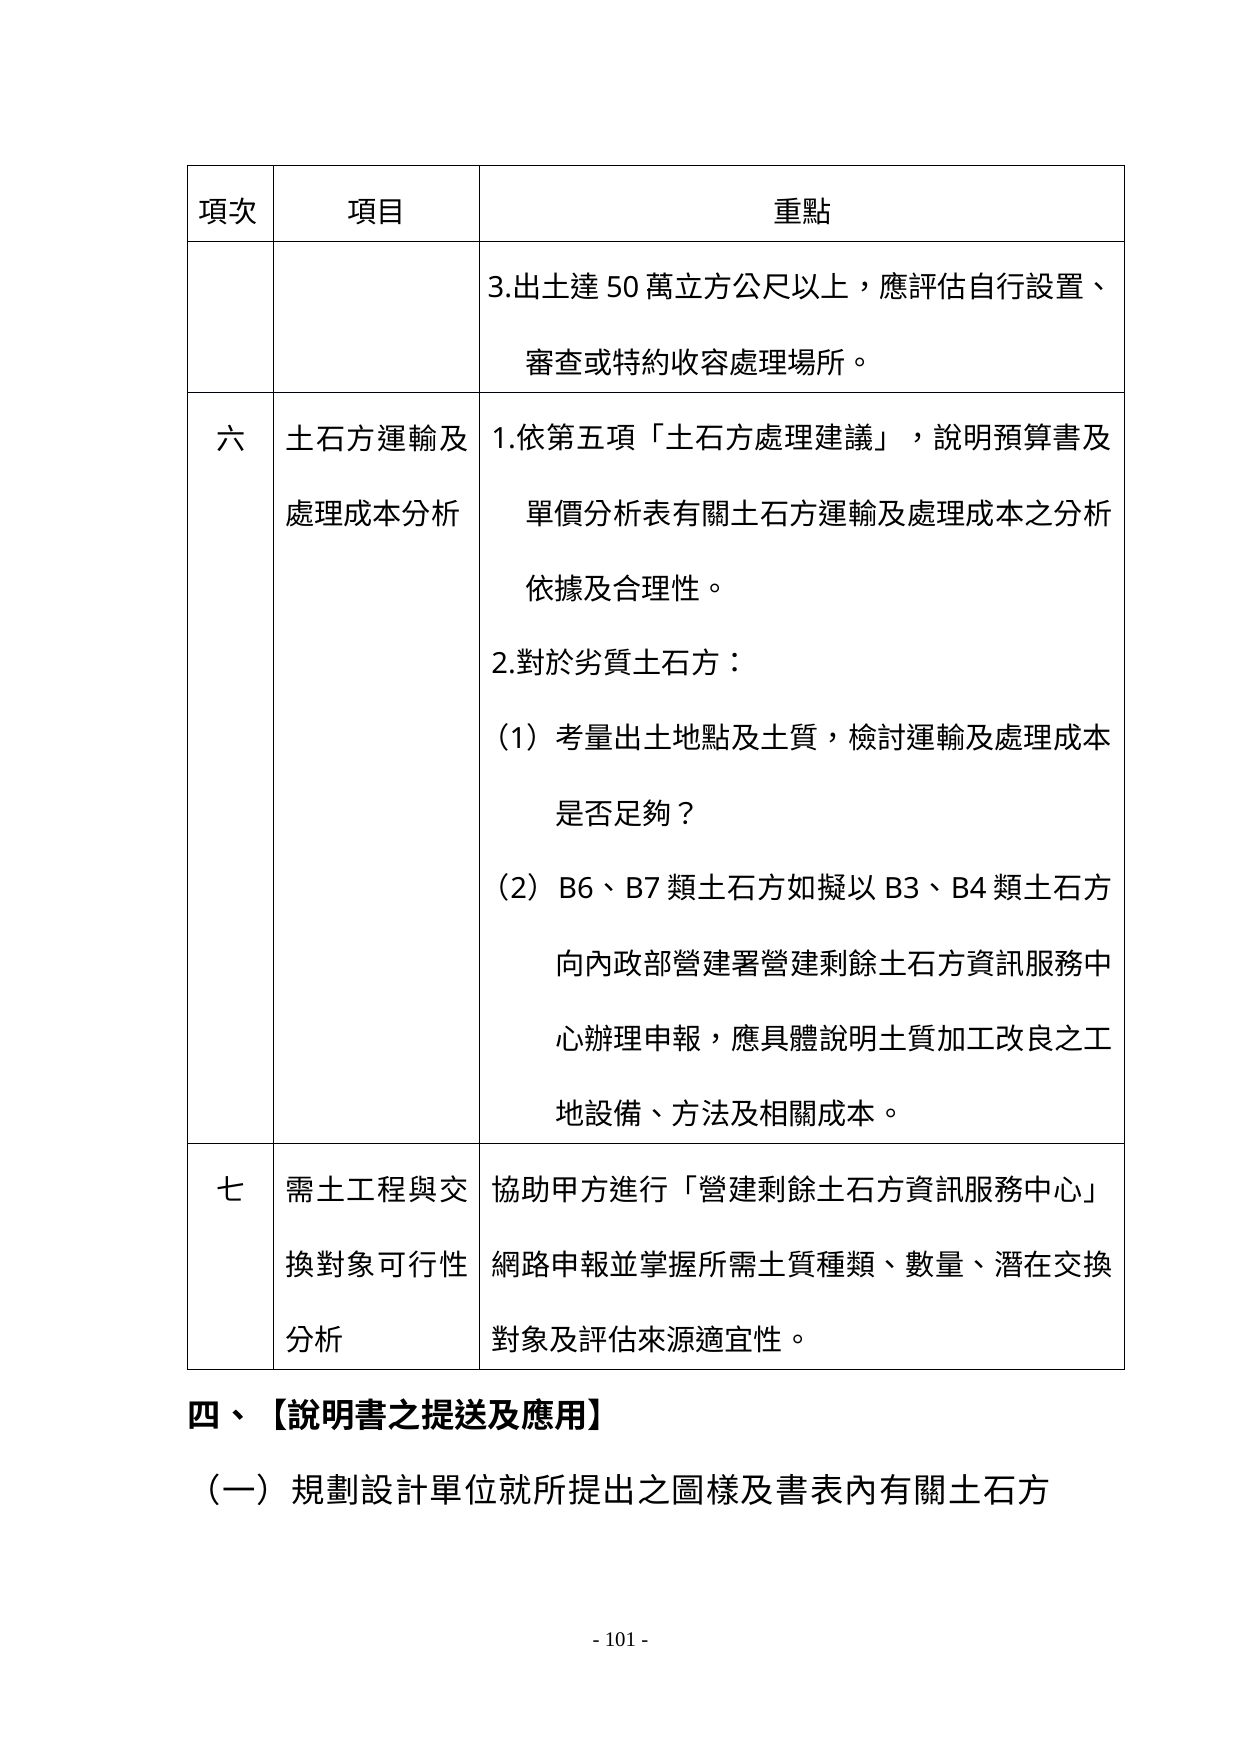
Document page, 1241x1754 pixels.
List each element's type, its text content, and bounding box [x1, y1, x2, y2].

text （一）規劃設計單位就所提出之圖樣及書表內有關土石方 [187, 1445, 1053, 1520]
table_cell 3.出土達50萬立方公尺以上，應評估自行設置、審查或特約收容處理場所。 [480, 242, 1124, 392]
table_cell 協助甲方進行「營建剩餘土石方資訊服務中心」網路申報並掌握所需土質種類、數量、潛在交換對象及評估來源適宜性。 [480, 1144, 1124, 1369]
table_cell 需土工程與交換對象可行性分析 [274, 1144, 479, 1369]
table_cell 1.依第五項「土石方處理建議」，說明預算書及單價分析表有關土石方運輸及處理成本之分析依據及合理性。 2.對於劣質土石方： （1）考量出土地點及土質，檢討運輸及處理成本是否足夠？ （2）B6、B7類土石方如擬以B3、B4類土石方向內政部營建署營建剩餘土石方資訊服務中心辦理申報，應具體說明土質加工改良之工地設備、方法及相關成本。 [480, 393, 1124, 1143]
table_header 重點 [480, 166, 1124, 241]
table_cell [274, 242, 479, 392]
table_cell [188, 242, 273, 392]
table_header 項次 [188, 166, 273, 241]
text 四、【說明書之提送及應用】 [187, 1370, 1053, 1445]
table_cell 七 [188, 1144, 273, 1369]
table_cell 土石方運輸及處理成本分析 [274, 393, 479, 1143]
table_cell 六 [188, 393, 273, 1143]
table_header 項目 [274, 166, 479, 241]
